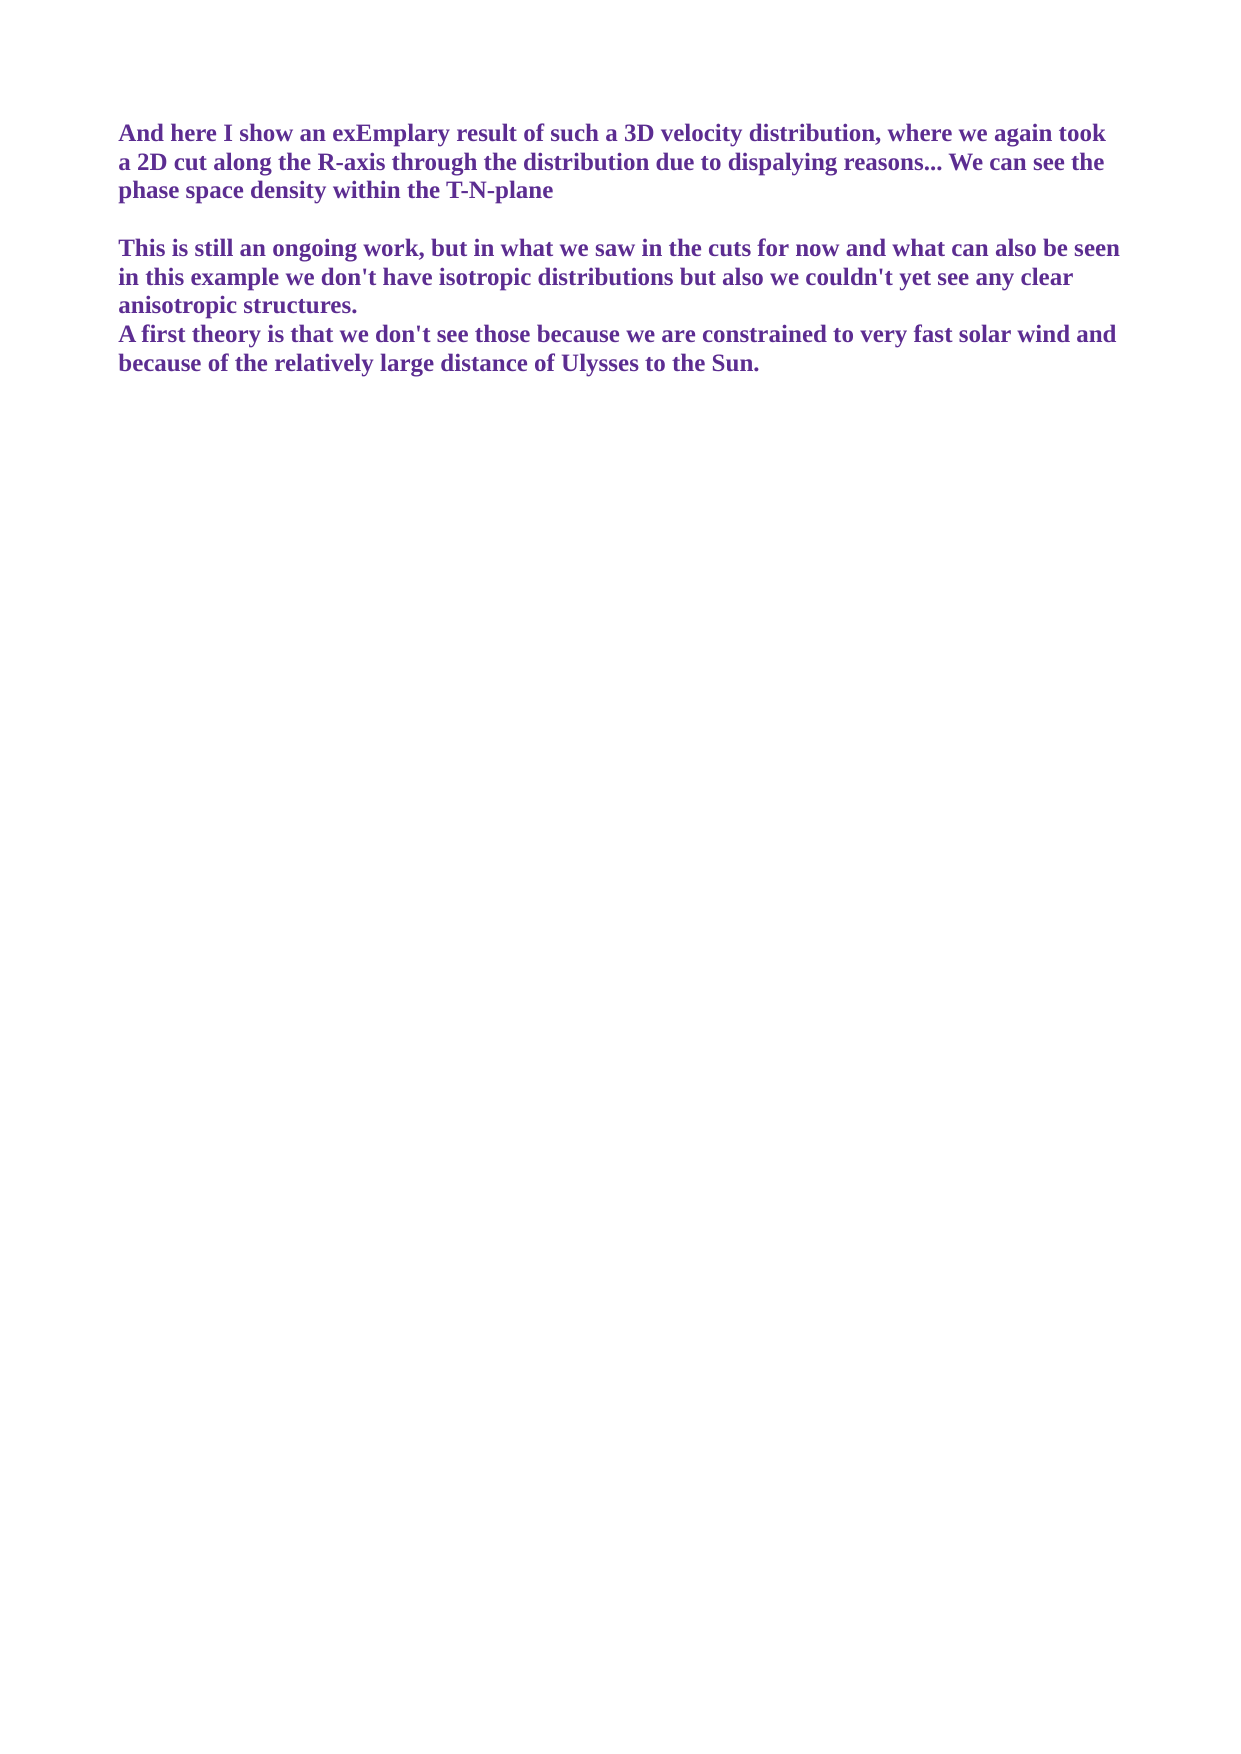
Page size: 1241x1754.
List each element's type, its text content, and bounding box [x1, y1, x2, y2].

text And here I show an exEmplary result of such a 3D velocity distribution, where we again took a 2D cut along the R-axis through the distribution due to dispalying reasons... We can see the phase space density within the T-N-plane [118, 118, 1122, 204]
text This is still an ongoing work, but in what we saw in the cuts for now and what can also be seen in this example we don't have isotropic distributions but also we couldn't yet see any clear anisotropic structures. [118, 233, 1122, 319]
text A first theory is that we don't see those because we are constrained to very fast solar wind and because of the relatively large distance of Ulysses to the Sun. [118, 319, 1122, 377]
